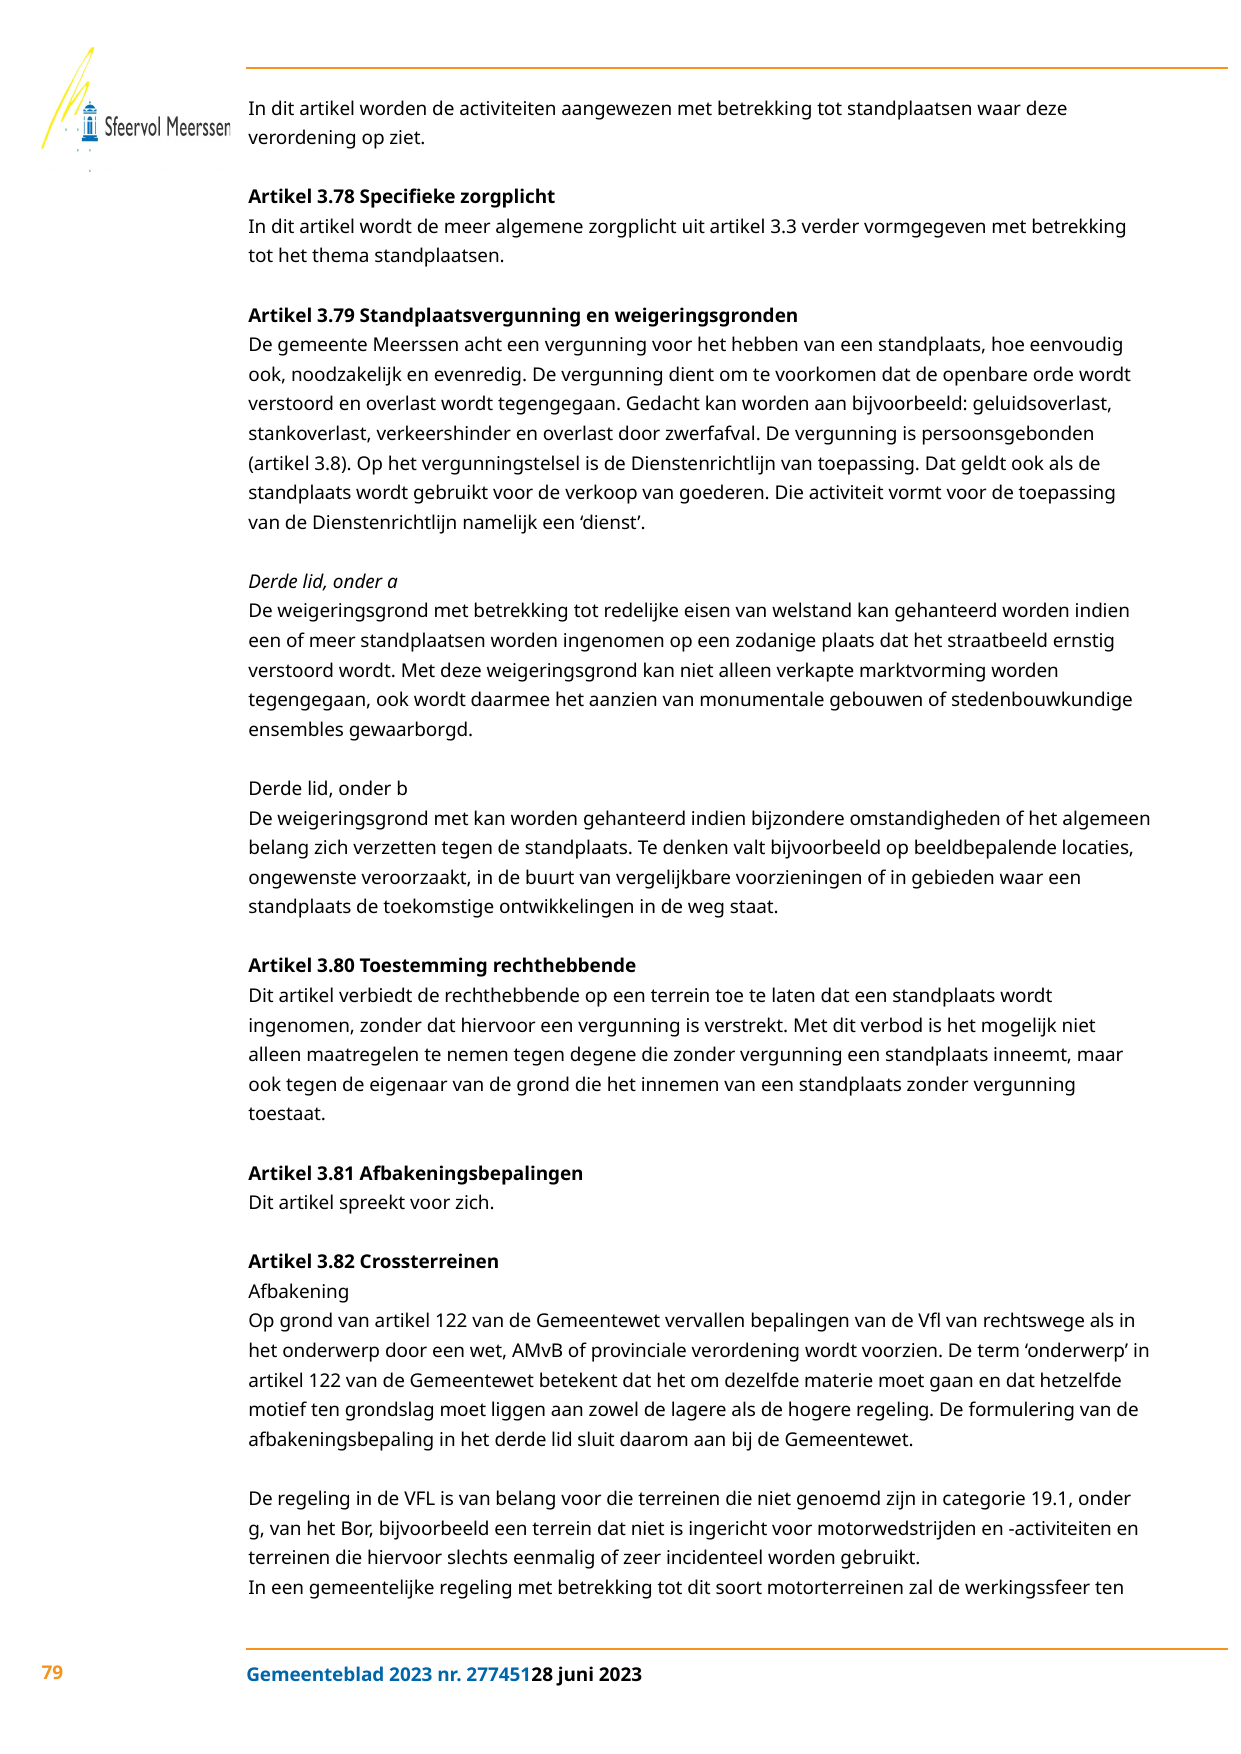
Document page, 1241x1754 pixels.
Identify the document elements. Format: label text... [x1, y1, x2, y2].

picture [41, 47, 231, 172]
text De weigeringsgrond met betrekking tot redelijke eisen van welstand kan gehanteerd worden indien een of meer standplaatsen worden ingenomen op een zodanige plaats dat het straatbeeld ernstig verstoord wordt. Met deze weigeringsgrond kan niet alleen verkapte marktvorming worden tegengegaan, ook wordt daarmee het aanzien van monumentale gebouwen of stedenbouwkundige ensembles gewaarborgd. [248, 598, 1152, 742]
text Derde lid, onder b [248, 775, 1152, 801]
text De gemeente Meerssen acht een vergunning voor het hebben van een standplaats, hoe eenvoudig ook, noodzakelijk en evenredig. De vergunning dient om te voorkomen dat de openbare orde wordt verstoord en overlast wordt tegengegaan. Gedacht kan worden aan bijvoorbeeld: geluidsoverlast, stankoverlast, verkeershinder en overlast door zwerfafval. De vergunning is persoonsgebonden (artikel 3.8). Op het vergunningstelsel is de Dienstenrichtlijn van toepassing. Dat geldt ook als de standplaats wordt gebruikt voor de verkoop van goederen. Die activiteit vormt voor de toepassing van de Dienstenrichtlijn namelijk een ‘dienst’. [248, 331, 1152, 535]
text Op grond van artikel 122 van de Gemeentewet vervallen bepalingen van de Vfl van rechtswege als in het onderwerp door een wet, AMvB of provinciale verordening wordt voorzien. De term ‘onderwerp’ in artikel 122 van de Gemeentewet betekent dat het om dezelfde materie moet gaan en dat hetzelfde motief ten grondslag moet liggen aan zowel de lagere als de hogere regeling. De formulering van de afbakeningsbepaling in het derde lid sluit daarom aan bij de Gemeentewet. [248, 1308, 1152, 1452]
text Dit artikel spreekt voor zich. [248, 1189, 1152, 1215]
text De weigeringsgrond met kan worden gehanteerd indien bijzondere omstandigheden of het algemeen belang zich verzetten tegen de standplaats. Te denken valt bijvoorbeeld op beeldbepalende locaties, ongewenste veroorzaakt, in de buurt van vergelijkbare voorzieningen of in gebieden waar een standplaats de toekomstige ontwikkelingen in de weg staat. [248, 805, 1152, 919]
text In dit artikel worden de activiteiten aangewezen met betrekking tot standplaatsen waar deze verordening op ziet. [248, 95, 1152, 150]
text Artikel 3.80 Toestemming rechthebbende [248, 953, 1152, 978]
text In een gemeentelijke regeling met betrekking tot dit soort motorterreinen zal de werkingssfeer ten [248, 1574, 1152, 1600]
text In dit artikel wordt de meer algemene zorgplicht uit artikel 3.3 verder vormgegeven met betrekking tot het thema standplaatsen. [248, 213, 1152, 268]
text Artikel 3.82 Crossterreinen [248, 1248, 1152, 1274]
text Artikel 3.78 Specifieke zorgplicht [248, 183, 1152, 209]
text De regeling in de VFL is van belang voor die terreinen die niet genoemd zijn in categorie 19.1, onder g, van het Bor, bijvoorbeeld een terrein dat niet is ingericht voor motorwedstrijden en -activiteiten en terreinen die hiervoor slechts eenmalig of zeer incidenteel worden gebruikt. [248, 1485, 1152, 1570]
text Artikel 3.81 Afbakeningsbepalingen [248, 1160, 1152, 1186]
text Afbakening [248, 1278, 1152, 1304]
text Dit artikel verbiedt de rechthebbende op een terrein toe te laten dat een standplaats wordt ingenomen, zonder dat hiervoor een vergunning is verstrekt. Met dit verbod is het mogelijk niet alleen maatregelen te nemen tegen degene die zonder vergunning een standplaats inneemt, maar ook tegen de eigenaar van de grond die het innemen van een standplaats zonder vergunning toestaat. [248, 982, 1152, 1126]
text Derde lid, onder a [248, 568, 1152, 594]
text Artikel 3.79 Standplaatsvergunning en weigeringsgronden [248, 302, 1152, 328]
